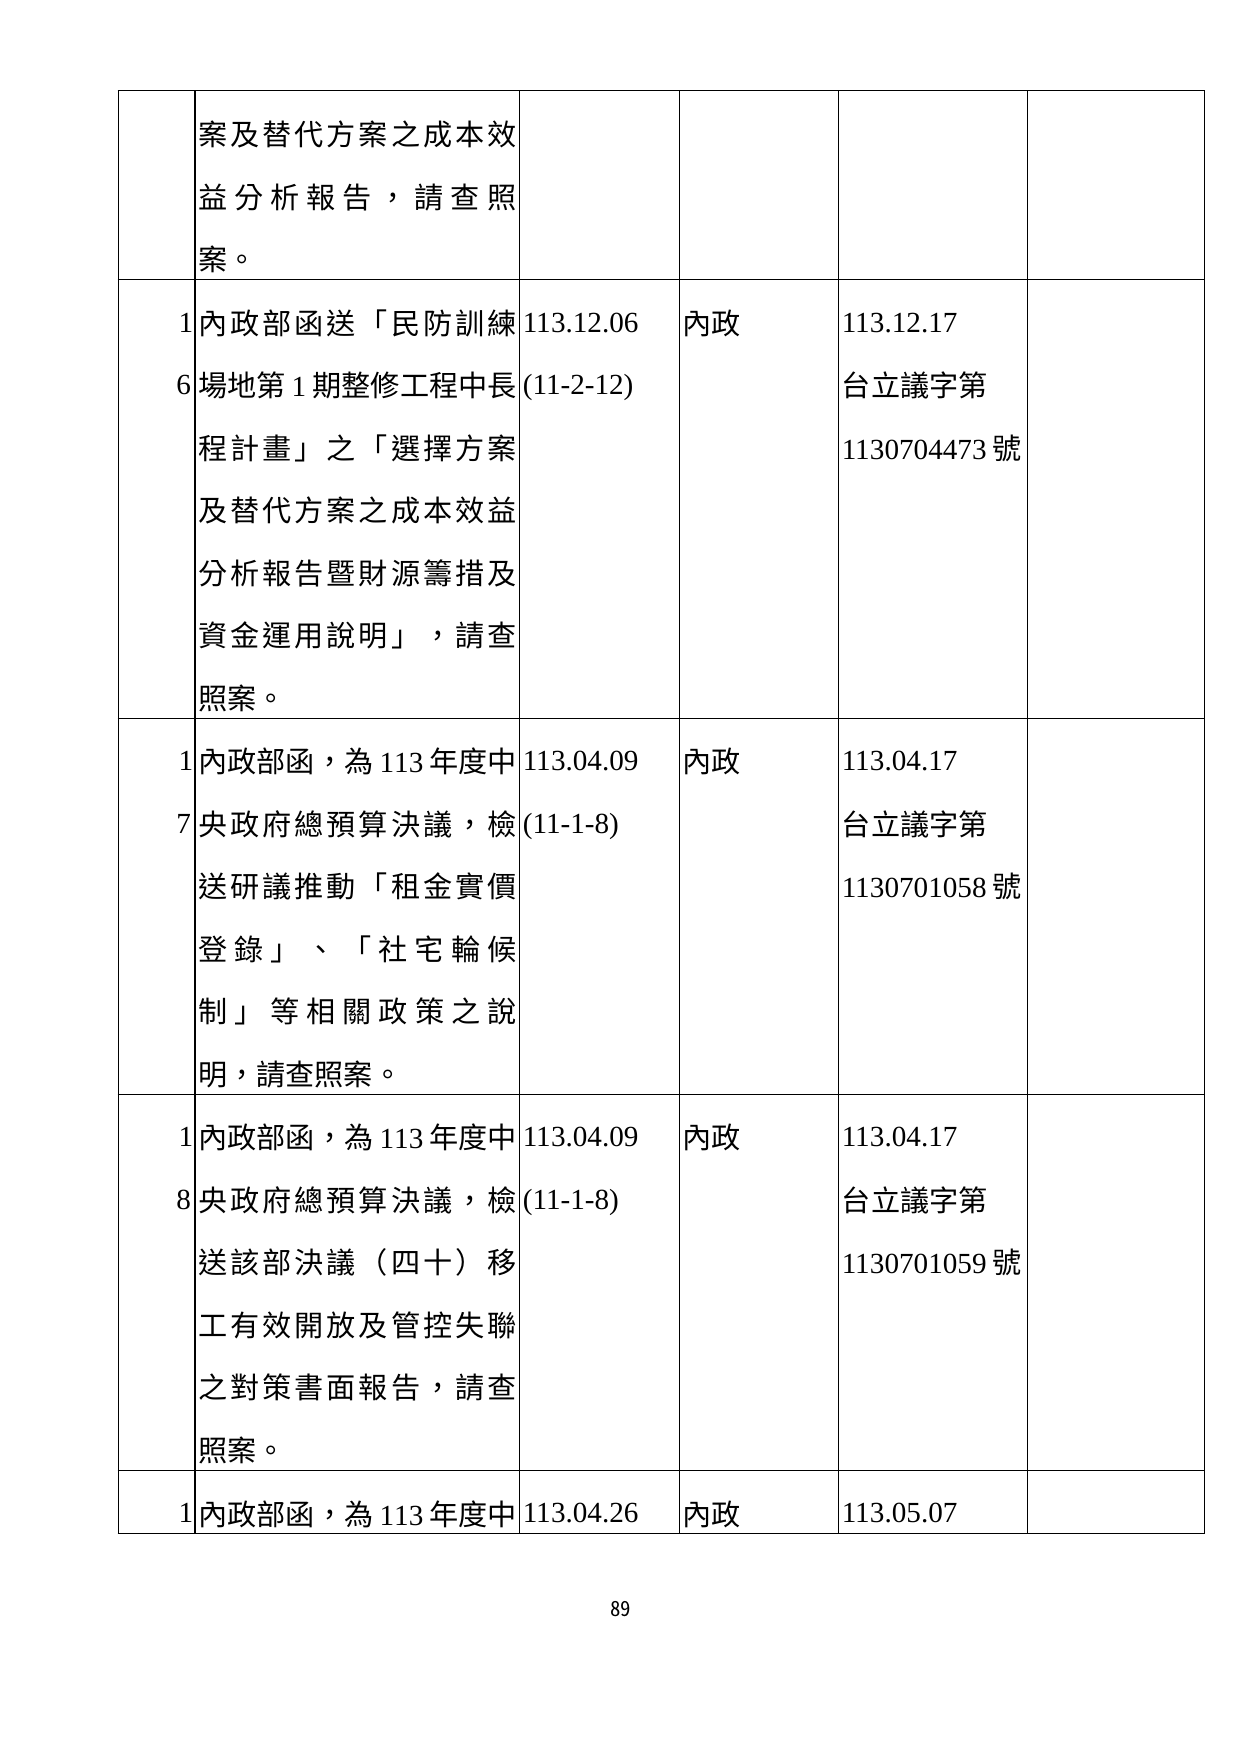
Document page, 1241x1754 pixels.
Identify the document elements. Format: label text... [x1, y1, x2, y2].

table_cell 113.04.09 (11-1-8) [520, 719, 679, 1093]
table_cell [119, 1095, 194, 1469]
table_cell [1028, 719, 1204, 1093]
table_cell [680, 91, 838, 279]
table_cell 內政 [680, 280, 838, 717]
table_cell [119, 1471, 194, 1533]
table_cell [119, 280, 194, 717]
table_cell 113.12.17 台立議字第1130704473號 [839, 280, 1027, 717]
table_cell 內政部函，為113年度中 [196, 1471, 519, 1533]
table_cell 內政部函，為113年度中央政府總預算決議，檢送研議推動「租金實價登錄」、「社宅輪候制」等相關政策之說明，請查照案。 [196, 719, 519, 1093]
table_cell 113.04.09 (11-1-8) [520, 1095, 679, 1469]
table_cell [119, 91, 194, 279]
table_cell 內政 [680, 1471, 838, 1533]
table_cell [520, 91, 679, 279]
table_cell [1028, 1471, 1204, 1533]
table_cell 內政部函，為113年度中央政府總預算決議，檢送該部決議（四十）移工有效開放及管控失聯之對策書面報告，請查照案。 [196, 1095, 519, 1469]
table_cell 113.05.07 [839, 1471, 1027, 1533]
table_cell 113.12.06 (11-2-12) [520, 280, 679, 717]
table_cell 113.04.17 台立議字第1130701058號 [839, 719, 1027, 1093]
table_cell [839, 91, 1027, 279]
table_cell 內政部函送「民防訓練場地第1期整修工程中長程計畫」之「選擇方案及替代方案之成本效益分析報告暨財源籌措及資金運用說明」，請查照案。 [196, 280, 519, 717]
table_cell [119, 719, 194, 1093]
table_cell 內政 [680, 719, 838, 1093]
table_cell 內政 [680, 1095, 838, 1469]
table_cell 案及替代方案之成本效益分析報告，請查照案。 [196, 91, 519, 279]
table_cell 113.04.17 台立議字第1130701059號 [839, 1095, 1027, 1469]
table_cell [1028, 280, 1204, 717]
table_cell 113.04.26 [520, 1471, 679, 1533]
table_cell [1028, 91, 1204, 279]
table_cell [1028, 1095, 1204, 1469]
